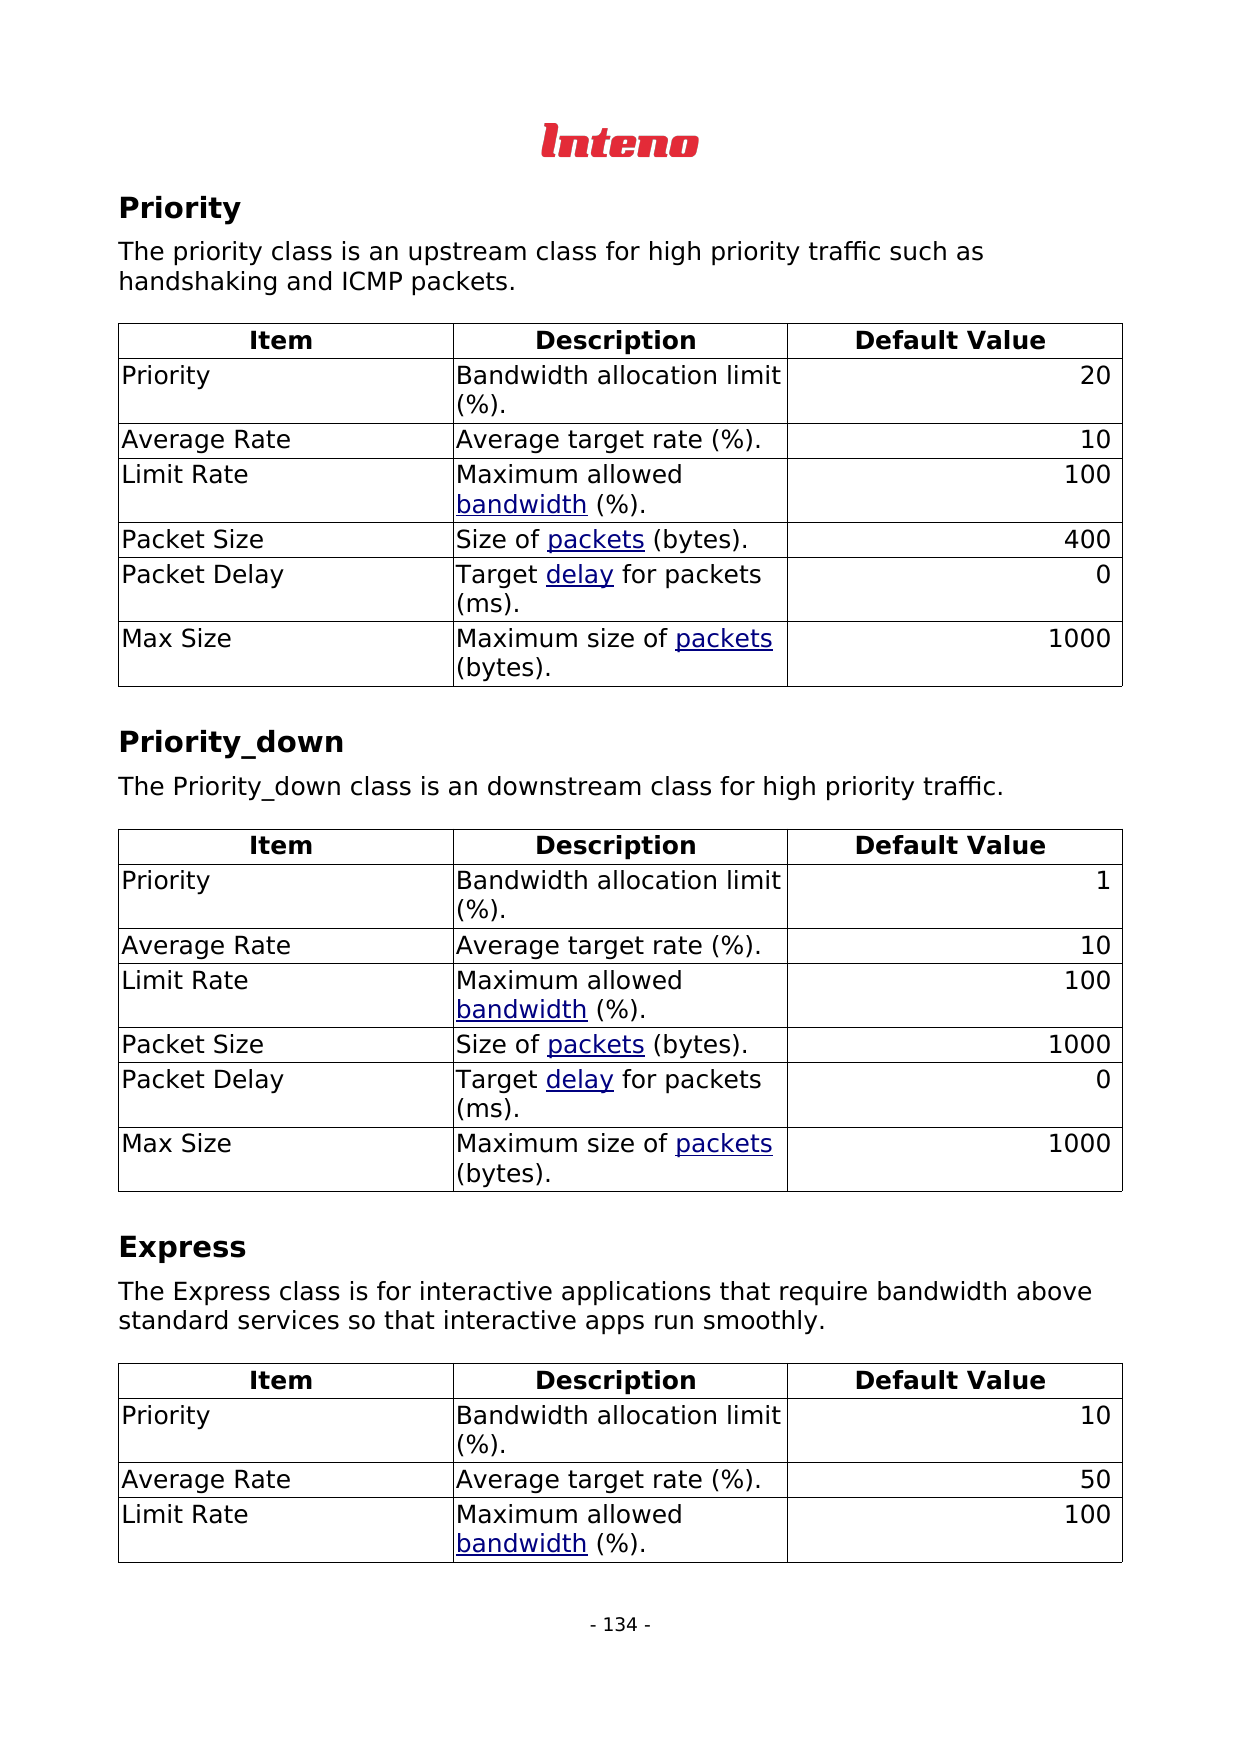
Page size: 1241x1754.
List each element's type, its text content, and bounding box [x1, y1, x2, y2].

table_cell 0 [788, 558, 1122, 621]
table_cell Bandwidth allocation limit (%). [454, 865, 787, 928]
text The Priority_down class is an downstream class for high priority traffic. [118, 772, 1122, 801]
table_cell Limit Rate [119, 459, 453, 522]
table_cell Maximum allowed bandwidth (%). [454, 964, 787, 1027]
table_cell 10 [788, 1399, 1122, 1462]
table_cell 20 [788, 359, 1122, 423]
table_header Default Value [788, 830, 1122, 863]
table_cell Max Size [119, 1128, 453, 1191]
subtitle Express [118, 1231, 1122, 1265]
table_cell Average Rate [119, 1463, 453, 1497]
table_cell Max Size [119, 622, 453, 686]
table_cell Limit Rate [119, 1498, 453, 1562]
table_header Default Value [788, 1364, 1122, 1398]
table_cell 1 [788, 865, 1122, 928]
table_cell Maximum allowed bandwidth (%). [454, 1498, 787, 1562]
table_cell 1000 [788, 1128, 1122, 1191]
table_header Description [454, 830, 787, 863]
table_cell Priority [119, 359, 453, 423]
table_cell Average Rate [119, 929, 453, 963]
table_cell Packet Delay [119, 558, 453, 621]
table_cell 0 [788, 1063, 1122, 1127]
table_cell 10 [788, 424, 1122, 458]
table_header Item [119, 1364, 453, 1398]
subtitle Priority [118, 191, 1122, 225]
table_cell Target delay for packets (ms). [454, 558, 787, 621]
table_cell Maximum allowed bandwidth (%). [454, 459, 787, 522]
table_cell Average target rate (%). [454, 424, 787, 458]
table_cell Size of packets (bytes). [454, 523, 787, 557]
table_cell Size of packets (bytes). [454, 1028, 787, 1062]
table_cell Bandwidth allocation limit (%). [454, 359, 787, 423]
table_cell Average Rate [119, 424, 453, 458]
text The priority class is an upstream class for high priority traffic such as handshaking and ICMP packets. [118, 238, 1122, 296]
table_header Description [454, 1364, 787, 1398]
table_cell Limit Rate [119, 964, 453, 1027]
table_cell Priority [119, 1399, 453, 1462]
table_cell Packet Delay [119, 1063, 453, 1127]
table_cell Bandwidth allocation limit (%). [454, 1399, 787, 1462]
table_cell 100 [788, 1498, 1122, 1562]
table_cell 400 [788, 523, 1122, 557]
table_cell 1000 [788, 1028, 1122, 1062]
table_header Item [119, 830, 453, 863]
subtitle Priority_down [118, 726, 1122, 759]
table_cell 10 [788, 929, 1122, 963]
table_cell 100 [788, 459, 1122, 522]
table_cell 1000 [788, 622, 1122, 686]
table_cell Packet Size [119, 523, 453, 557]
table_cell Packet Size [119, 1028, 453, 1062]
table_header Default Value [788, 324, 1122, 358]
table_cell 50 [788, 1463, 1122, 1497]
picture [531, 118, 709, 162]
table_cell Target delay for packets (ms). [454, 1063, 787, 1127]
table_header Description [454, 324, 787, 358]
table_cell Priority [119, 865, 453, 928]
table_header Item [119, 324, 453, 358]
table_cell Average target rate (%). [454, 929, 787, 963]
table_cell Maximum size of packets (bytes). [454, 622, 787, 686]
text The Express class is for interactive applications that require bandwidth above standard services so that interactive apps run smoothly. [118, 1277, 1122, 1336]
table_cell 100 [788, 964, 1122, 1027]
table_cell Average target rate (%). [454, 1463, 787, 1497]
table_cell Maximum size of packets (bytes). [454, 1128, 787, 1191]
